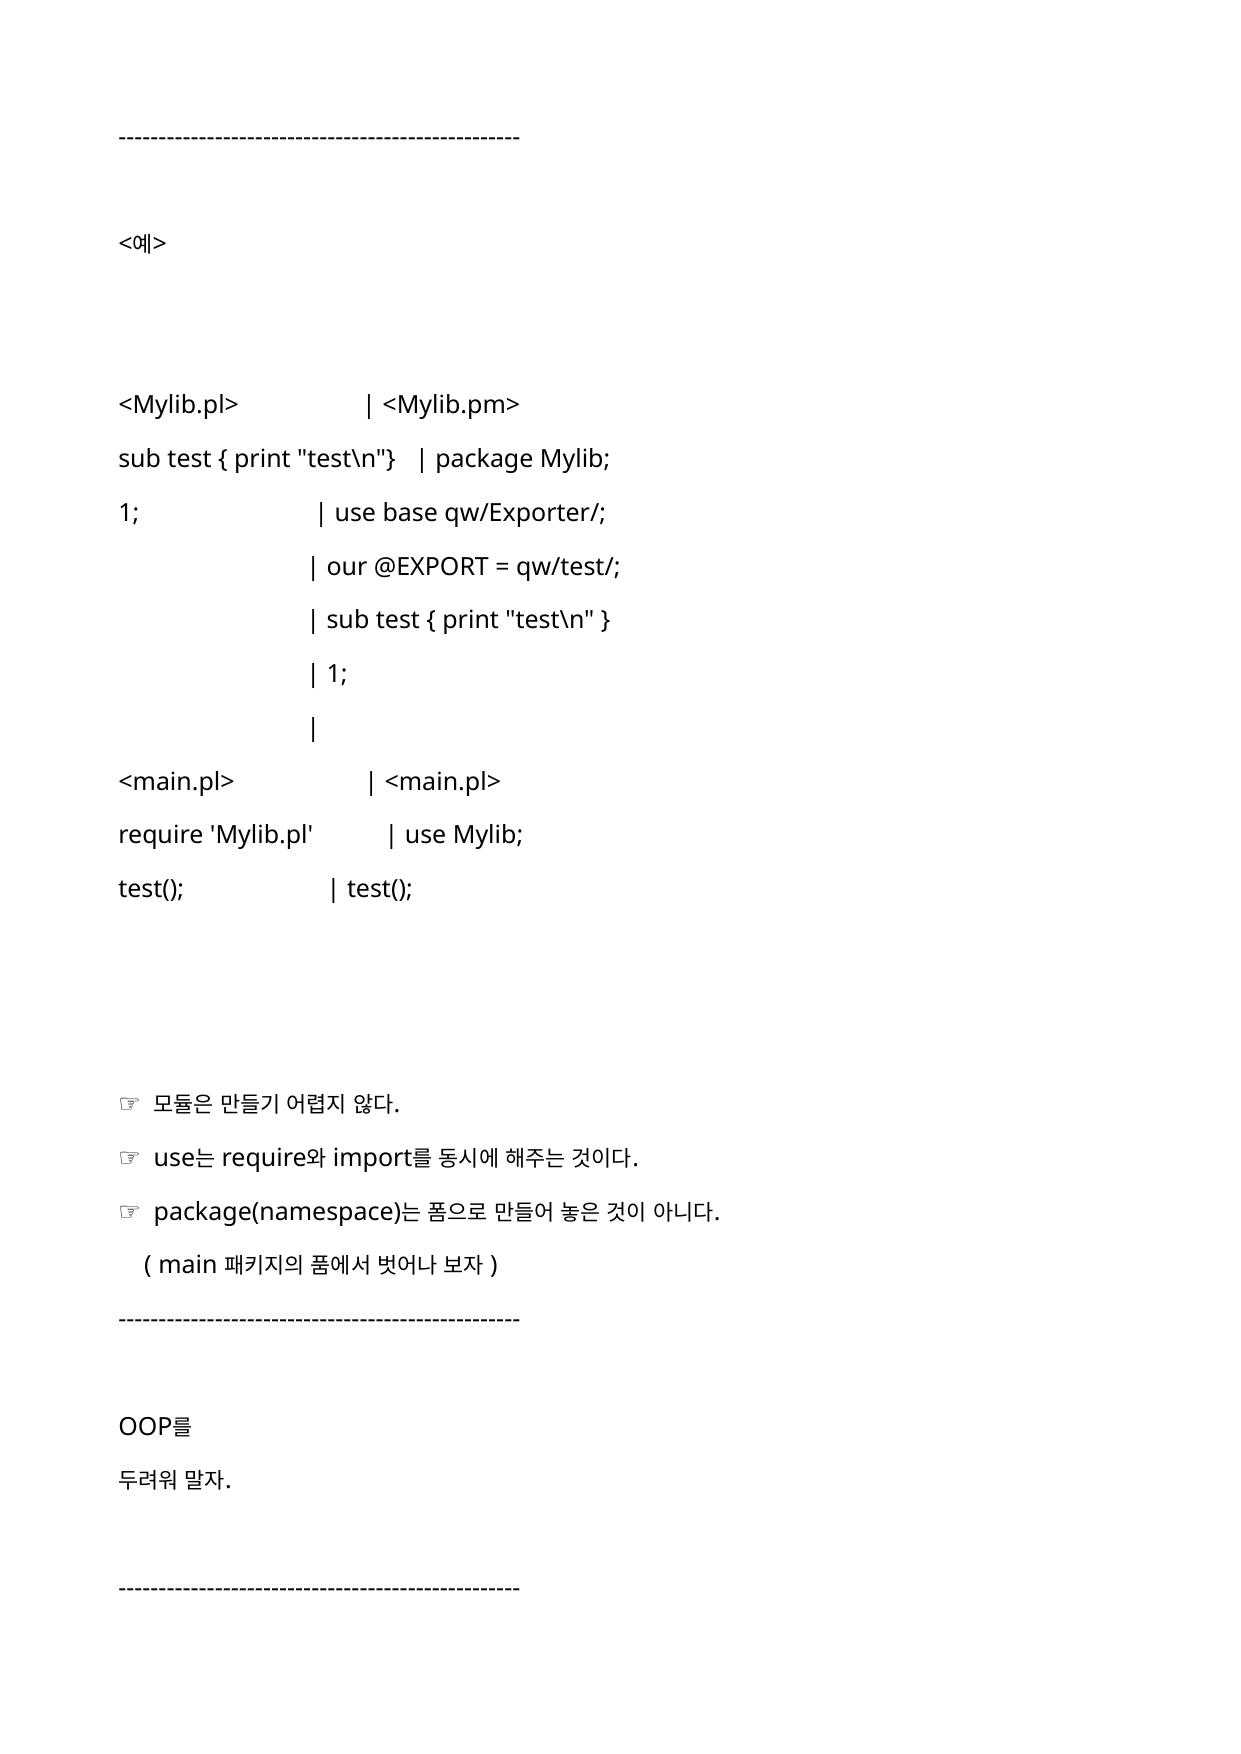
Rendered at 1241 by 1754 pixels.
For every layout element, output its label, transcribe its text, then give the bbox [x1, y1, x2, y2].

text OOP를 [118, 1408, 1122, 1442]
text 1; | use base qw/Exporter/; [118, 494, 1122, 528]
text <예> [118, 226, 1122, 260]
text sub test { print "test\n"} | package Mylib; [118, 441, 1122, 475]
text -------------------------------------------------- [118, 118, 1122, 152]
text | sub test { print "test\n" } [118, 602, 1122, 636]
text <Mylib.pl> | <Mylib.pm> [118, 387, 1122, 421]
text ☞ package(namespace)는 폼으로 만들어 놓은 것이 아니다. [118, 1193, 1122, 1227]
text require 'Mylib.pl' | use Mylib; [118, 817, 1122, 851]
text | [118, 709, 1122, 743]
text -------------------------------------------------- [118, 1569, 1122, 1603]
text ☞ 모듈은 만들기 어렵지 않다. [118, 1086, 1122, 1120]
text ( main 패키지의 품에서 벗어나 보자 ) [118, 1247, 1122, 1281]
text | our @EXPORT = qw/test/; [118, 548, 1122, 582]
text test(); | test(); [118, 871, 1122, 905]
text | 1; [118, 656, 1122, 690]
text <main.pl> | <main.pl> [118, 763, 1122, 797]
text ☞ use는 require와 import를 동시에 해주는 것이다. [118, 1139, 1122, 1173]
text 두려워 말자. [118, 1462, 1122, 1496]
text -------------------------------------------------- [118, 1301, 1122, 1335]
